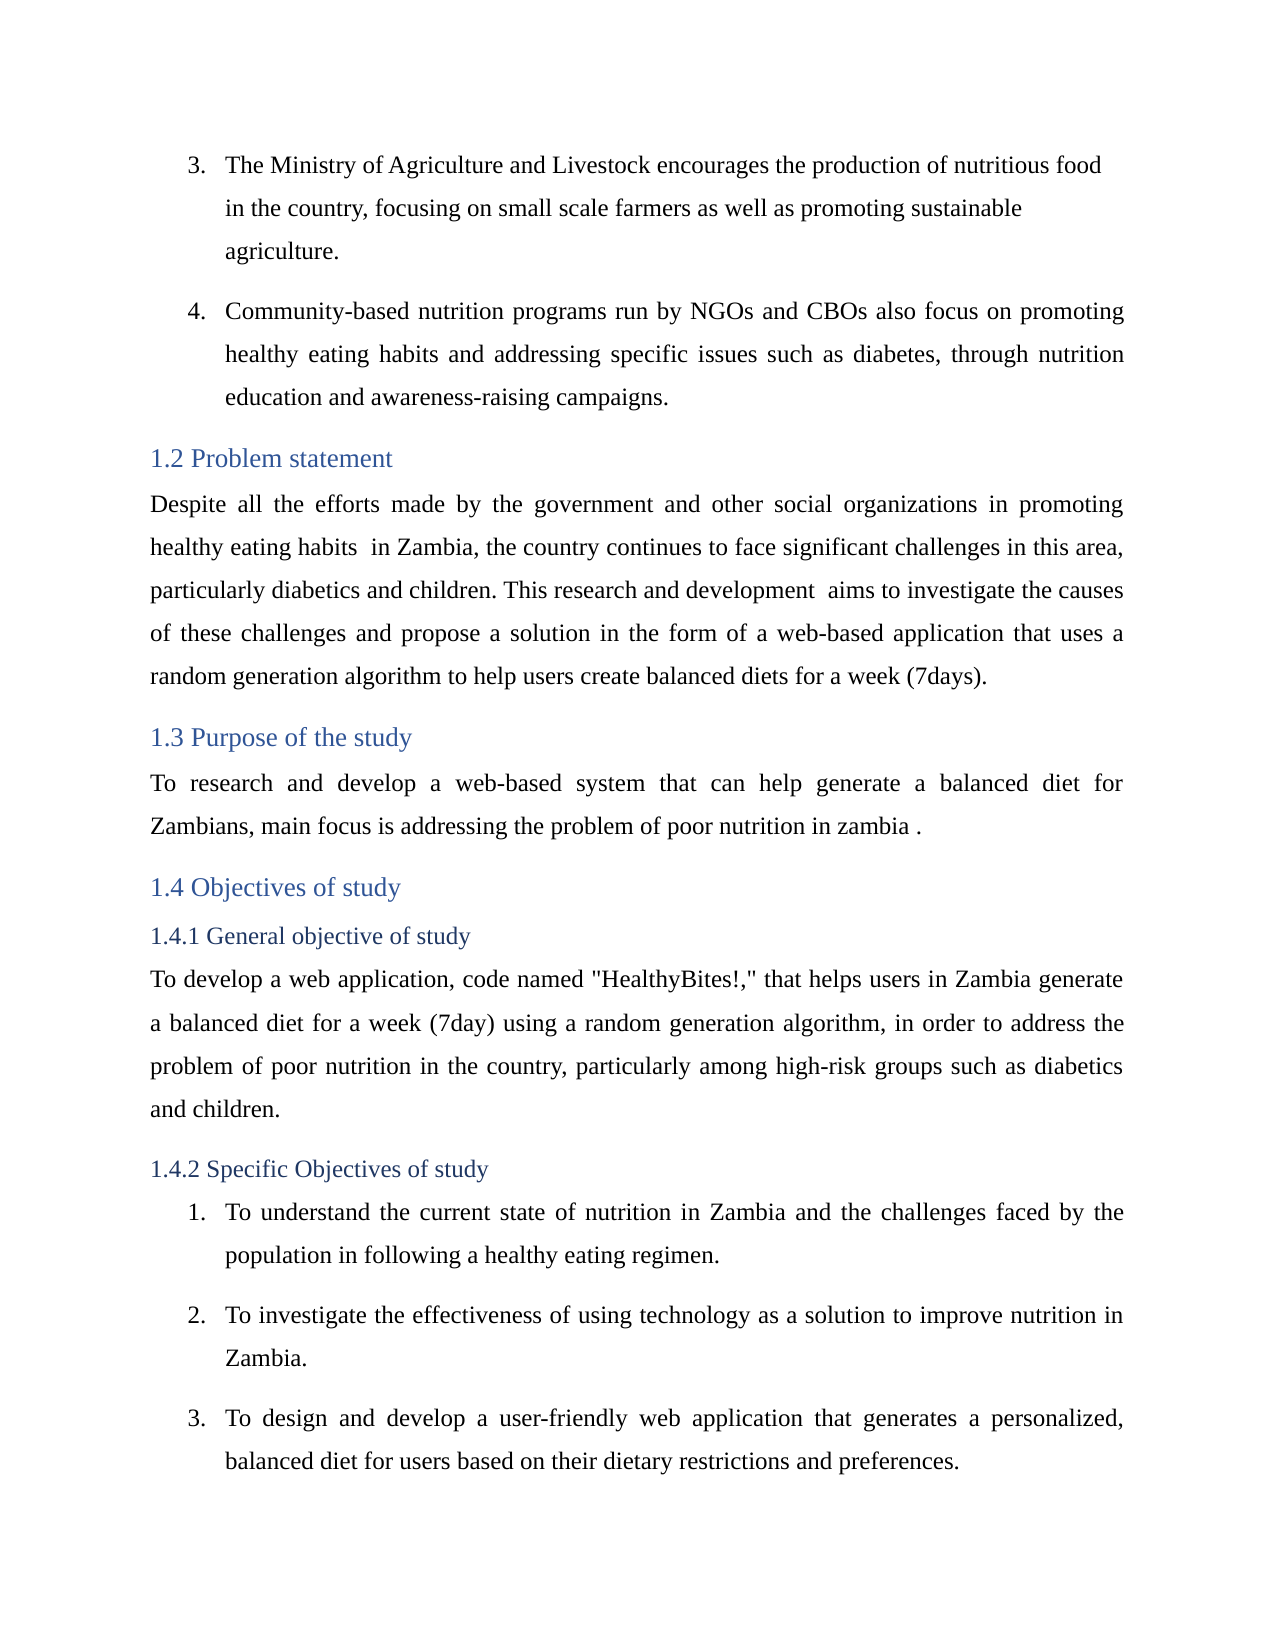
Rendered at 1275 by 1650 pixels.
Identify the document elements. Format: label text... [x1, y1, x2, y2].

text Despite all the efforts made by the government and other social organizations in promoting healthy eating habits in Zambia, the country continues to face significant challenges in this area, particularly diabetics and children. This research and development aims to investigate the causes of these challenges and propose a solution in the form of a web-based application that uses a random generation algorithm to help users create balanced diets for a week (7days). [150, 489, 1125, 690]
list To understand the current state of nutrition in Zambia and the challenges faced by the population in following a healthy eating regimen. [187, 1197, 1125, 1269]
subtitle 1.3 Purpose of the study [150, 721, 1125, 752]
subtitle 1.4.1 General objective of study [150, 921, 1125, 950]
list To design and develop a user-friendly web application that generates a personalized, balanced diet for users based on their dietary restrictions and preferences. [187, 1403, 1125, 1474]
subtitle 1.4 Objectives of study [150, 871, 1125, 902]
text To develop a web application, code named "HealthyBites!," that helps users in Zambia generate a balanced diet for a week (7day) using a random generation algorithm, in order to address the problem of poor nutrition in the country, particularly among high-risk groups such as diabetics and children. [150, 964, 1125, 1123]
list The Ministry of Agriculture and Livestock encourages the production of nutritious food in the country, focusing on small scale farmers as well as promoting sustainable agriculture. [187, 150, 1125, 265]
text To research and develop a web-based system that can help generate a balanced diet for Zambians, main focus is addressing the problem of poor nutrition in zambia . [150, 768, 1125, 839]
list To investigate the effectiveness of using technology as a solution to improve nutrition in Zambia. [187, 1300, 1125, 1372]
subtitle 1.2 Problem statement [150, 442, 1125, 473]
list Community-based nutrition programs run by NGOs and CBOs also focus on promoting healthy eating habits and addressing specific issues such as diabetes, through nutrition education and awareness-raising campaigns. [187, 296, 1125, 411]
subtitle 1.4.2 Specific Objectives of study [150, 1154, 1125, 1182]
